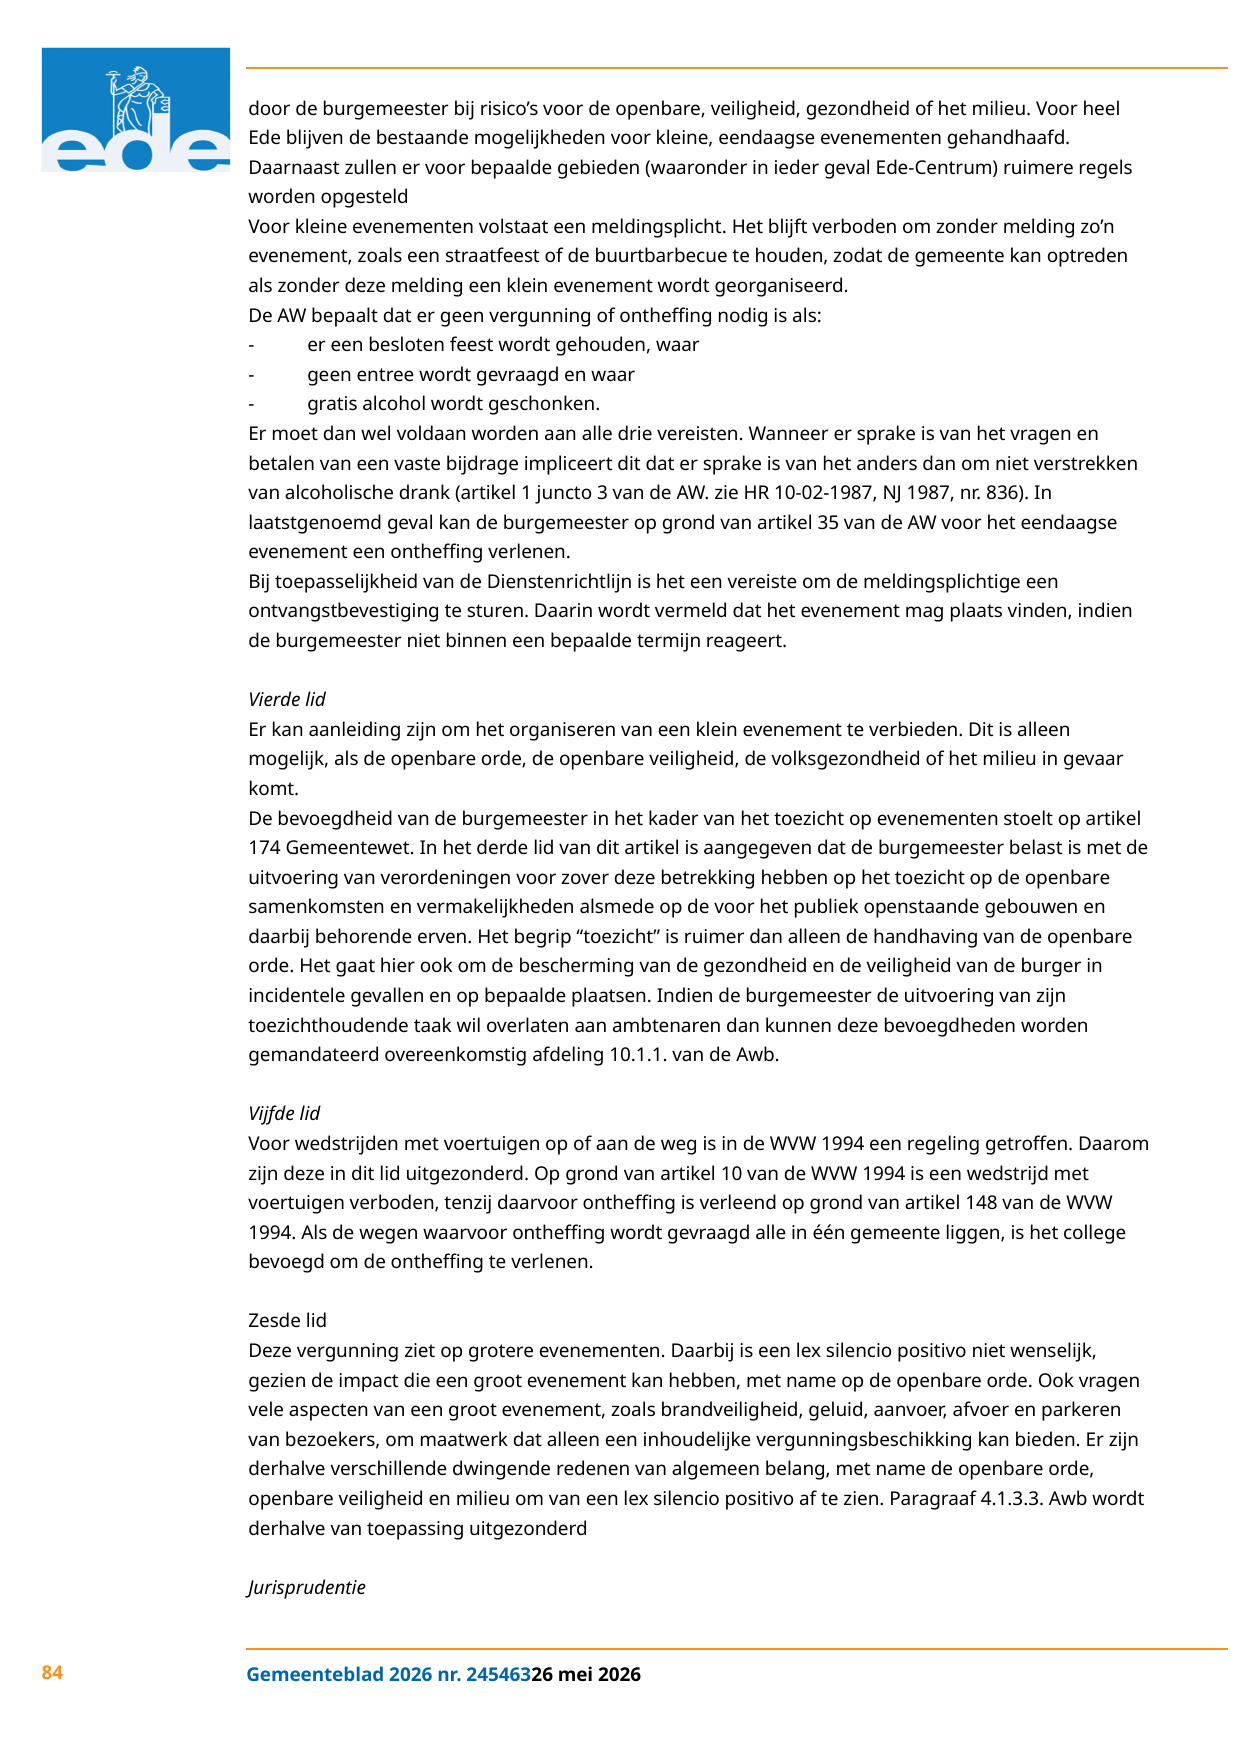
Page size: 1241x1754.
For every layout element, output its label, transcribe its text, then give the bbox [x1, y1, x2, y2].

text Deze vergunning ziet op grotere evenementen. Daarbij is een lex silencio positivo niet wenselijk, gezien de impact die een groot evenement kan hebben, met name op de openbare orde. Ook vragen vele aspecten van een groot evenement, zoals brandveiligheid, geluid, aanvoer, afvoer en parkeren van bezoekers, om maatwerk dat alleen een inhoudelijke vergunningsbeschikking kan bieden. Er zijn derhalve verschillende dwingende redenen van algemeen belang, met name de openbare orde, openbare veiligheid en milieu om van een lex silencio positivo af te zien. Paragraaf 4.1.3.3. Awb wordt derhalve van toepassing uitgezonderd [248, 1337, 1152, 1541]
text Jurisprudentie [248, 1574, 1152, 1600]
text Voor wedstrijden met voertuigen op of aan de weg is in de WVW 1994 een regeling getroffen. Daarom zijn deze in dit lid uitgezonderd. Op grond van artikel 10 van de WVW 1994 is een wedstrijd met voertuigen verboden, tenzij daarvoor ontheffing is verleend op grond van artikel 148 van de WVW 1994. Als de wegen waarvoor ontheffing wordt gevraagd alle in één gemeente liggen, is het college bevoegd om de ontheffing te verlenen. [248, 1130, 1152, 1274]
list er een besloten feest wordt gehouden, waar [248, 331, 1152, 357]
list geen entree wordt gevraagd en waar [248, 361, 1152, 387]
picture [41, 47, 231, 172]
text door de burgemeester bij risico’s voor de openbare, veiligheid, gezondheid of het milieu. Voor heel Ede blijven de bestaande mogelijkheden voor kleine, eendaagse evenementen gehandhaafd. Daarnaast zullen er voor bepaalde gebieden (waaronder in ieder geval Ede-Centrum) ruimere regels worden opgesteld [248, 95, 1152, 209]
text Er moet dan wel voldaan worden aan alle drie vereisten. Wanneer er sprake is van het vragen en betalen van een vaste bijdrage impliceert dit dat er sprake is van het anders dan om niet verstrekken van alcoholische drank (artikel 1 juncto 3 van de AW. zie HR 10-02-1987, NJ 1987, nr. 836). In laatstgenoemd geval kan de burgemeester op grond van artikel 35 van de AW voor het eendaagse evenement een ontheffing verlenen. [248, 420, 1152, 564]
list gratis alcohol wordt geschonken. [248, 391, 1152, 416]
text De AW bepaalt dat er geen vergunning of ontheffing nodig is als: [248, 302, 1152, 328]
text Er kan aanleiding zijn om het organiseren van een klein evenement te verbieden. Dit is alleen mogelijk, als de openbare orde, de openbare veiligheid, de volksgezondheid of het milieu in gevaar komt. [248, 716, 1152, 801]
text De bevoegdheid van de burgemeester in het kader van het toezicht op evenementen stoelt op artikel 174 Gemeentewet. In het derde lid van dit artikel is aangegeven dat de burgemeester belast is met de uitvoering van verordeningen voor zover deze betrekking hebben op het toezicht op de openbare samenkomsten en vermakelijkheden alsmede op de voor het publiek openstaande gebouwen en daarbij behorende erven. Het begrip “toezicht” is ruimer dan alleen de handhaving van de openbare orde. Het gaat hier ook om de bescherming van de gezondheid en de veiligheid van de burger in incidentele gevallen en op bepaalde plaatsen. Indien de burgemeester de uitvoering van zijn toezichthoudende taak wil overlaten aan ambtenaren dan kunnen deze bevoegdheden worden gemandateerd overeenkomstig afdeling 10.1.1. van de Awb. [248, 805, 1152, 1067]
text Vijfde lid [248, 1101, 1152, 1126]
text Voor kleine evenementen volstaat een meldingsplicht. Het blijft verboden om zonder melding zo’n evenement, zoals een straatfeest of de buurtbarbecue te houden, zodat de gemeente kan optreden als zonder deze melding een klein evenement wordt georganiseerd. [248, 213, 1152, 298]
text Zesde lid [248, 1308, 1152, 1333]
text Bij toepasselijkheid van de Dienstenrichtlijn is het een vereiste om de meldingsplichtige een ontvangstbevestiging te sturen. Daarin wordt vermeld dat het evenement mag plaats vinden, indien de burgemeester niet binnen een bepaalde termijn reageert. [248, 568, 1152, 653]
text Vierde lid [248, 686, 1152, 712]
